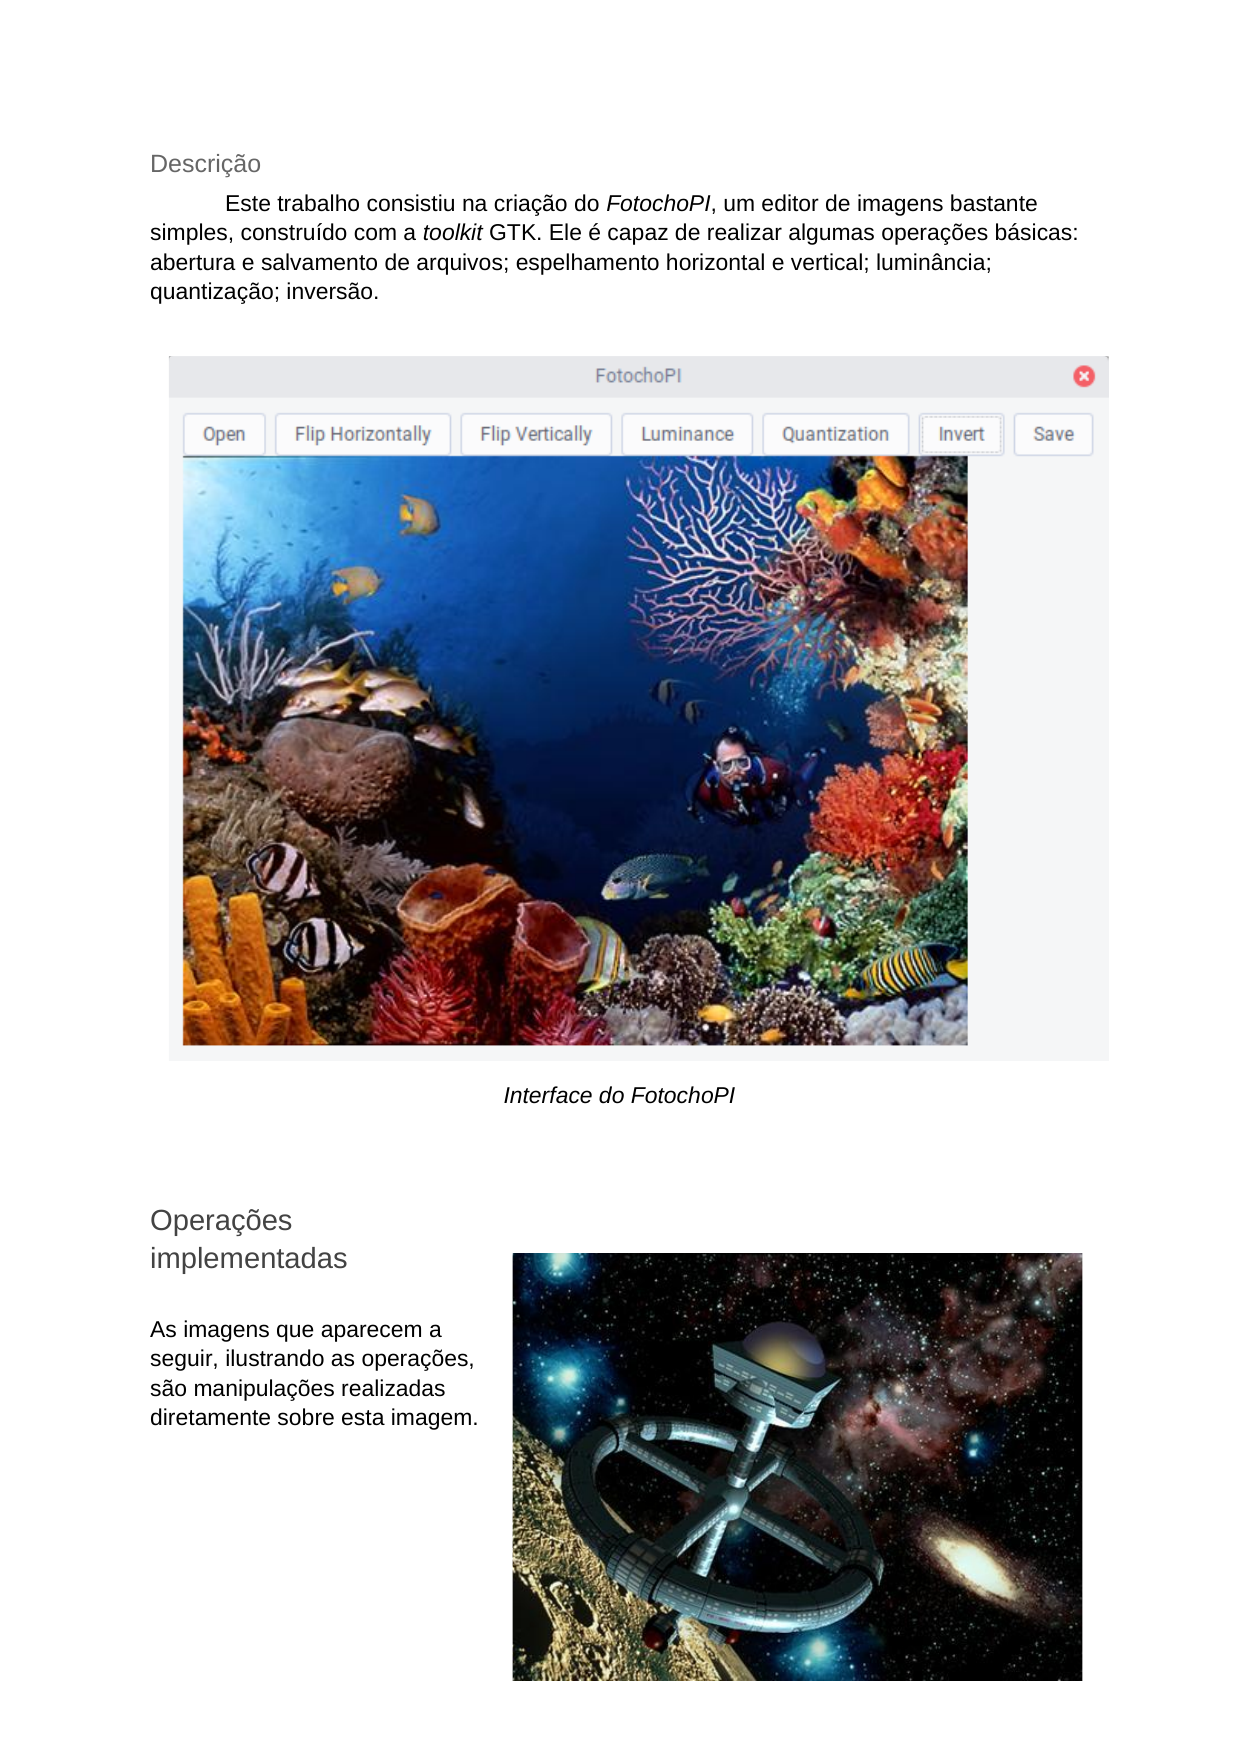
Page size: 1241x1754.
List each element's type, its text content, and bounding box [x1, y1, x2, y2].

subtitle Descrição [150, 150, 1091, 178]
picture [512, 1253, 1083, 1681]
picture [168, 356, 1109, 1061]
text Este trabalho consistiu na criação do FotochoPI, um editor de imagens bastante simples, construído com a toolkit GTK. Ele é capaz de realizar algumas operações básicas: abertura e salvamento de arquivos; espelhamento horizontal e vertical; luminância; quantização; inversão. [150, 190, 1091, 304]
text As imagens que aparecem a seguir, ilustrando as operações, são manipulações realizadas diretamente sobre esta imagem. [150, 1317, 512, 1460]
subtitle Operações implementadas [150, 1204, 1091, 1274]
text Interface do FotochoPI [150, 1083, 1091, 1108]
